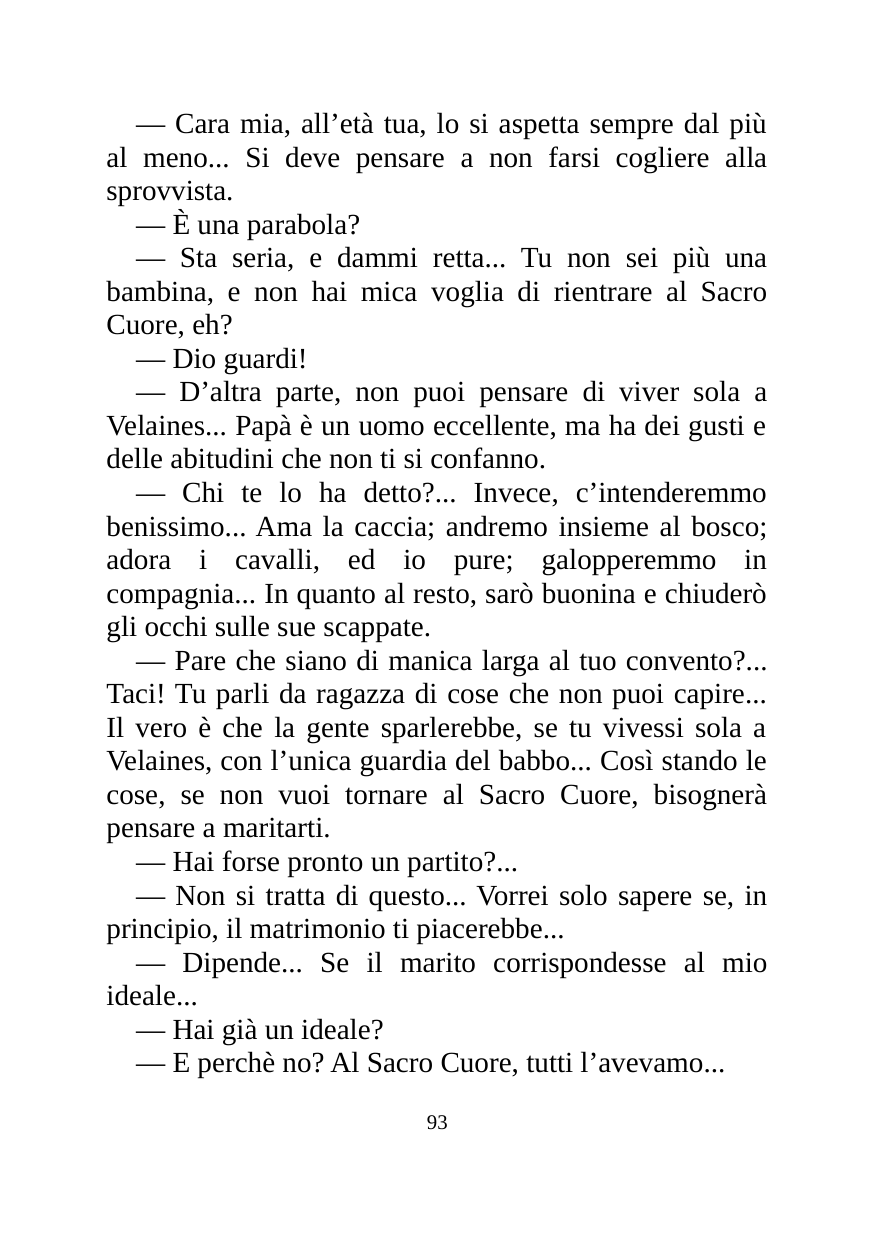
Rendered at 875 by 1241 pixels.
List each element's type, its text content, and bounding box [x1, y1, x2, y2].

text — Hai già un ideale? [106, 1012, 768, 1045]
text — Hai forse pronto un partito?... [106, 844, 768, 878]
text — Chi te lo ha detto?... Invece, c’intenderemmo benissimo... Ama la caccia; andremo insieme al bosco; adora i cavalli, ed io pure; galopperemmo in compagnia... In quanto al resto, sarò buonina e chiuderò gli occhi sulle sue scappate. [106, 475, 768, 643]
text — Pare che siano di manica larga al tuo convento?... Taci! Tu parli da ragazza di cose che non puoi capire... Il vero è che la gente sparlerebbe, se tu vivessi sola a Velaines, con l’unica guardia del babbo... Così stando le cose, se non vuoi tornare al Sacro Cuore, bisognerà pensare a maritarti. [106, 643, 768, 844]
text — Dipende... Se il marito corrispondesse al mio ideale... [106, 945, 768, 1012]
text — D’altra parte, non puoi pensare di viver sola a Velaines... Papà è un uomo eccellente, ma ha dei gusti e delle abitudini che non ti si confanno. [106, 374, 768, 475]
text — Non si tratta di questo... Vorrei solo sapere se, in principio, il matrimonio ti piacerebbe... [106, 878, 768, 945]
text — Dio guardi! [106, 341, 768, 374]
text — Cara mia, all’età tua, lo si aspetta sempre dal più al meno... Si deve pensare a non farsi cogliere alla sprovvista. [106, 106, 768, 207]
text — Sta seria, e dammi retta... Tu non sei più una bambina, e non hai mica voglia di rientrare al Sacro Cuore, eh? [106, 240, 768, 341]
text — E perchè no? Al Sacro Cuore, tutti l’avevamo... [106, 1045, 768, 1079]
text — È una parabola? [106, 207, 768, 240]
